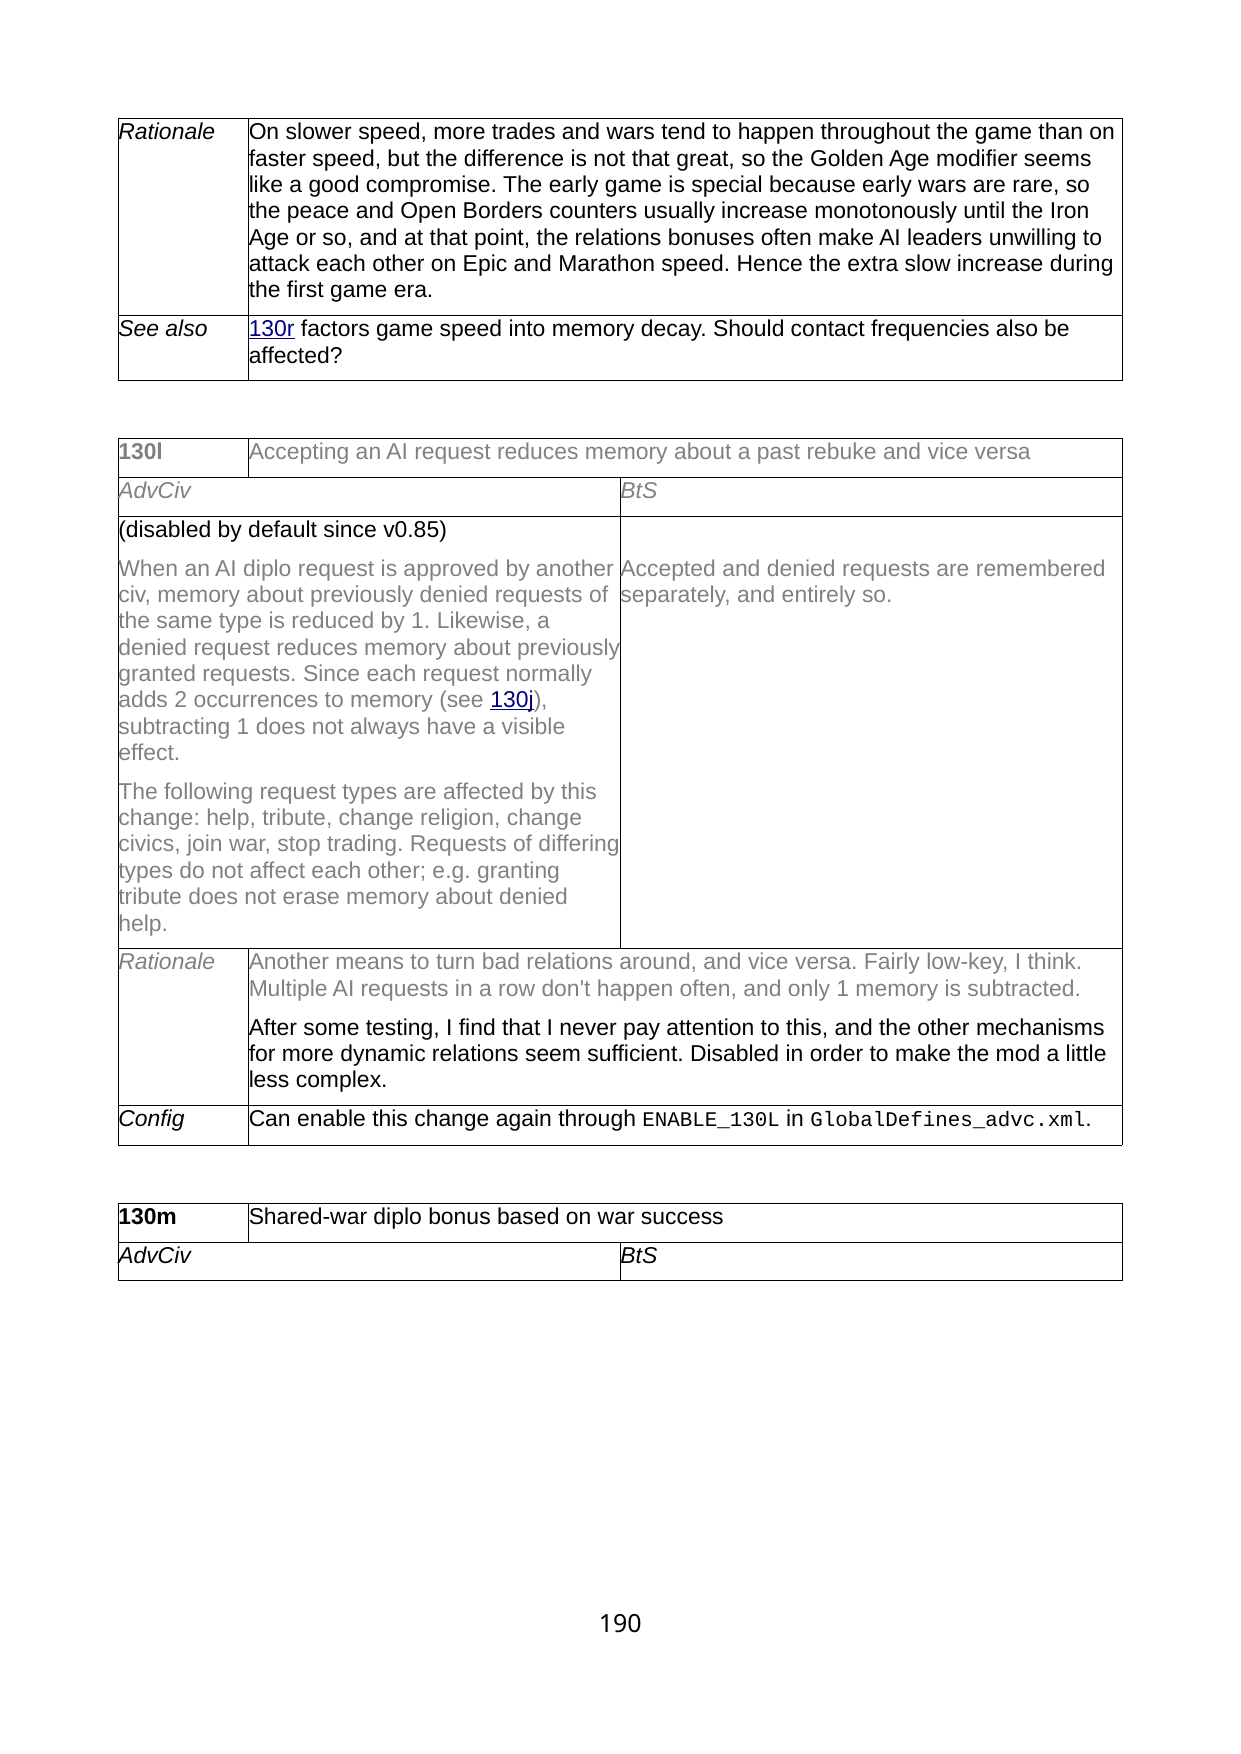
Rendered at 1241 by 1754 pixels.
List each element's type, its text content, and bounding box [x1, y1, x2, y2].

table_header 130l [119, 439, 248, 477]
table_cell On slower speed, more trades and wars tend to happen throughout the game than on faster speed, but the difference is not that great, so the Golden Age modifier seems like a good compromise. The early game is special because early wars are rare, so the peace and Open Borders counters usually increase monotonously until the Iron Age or so, and at that point, the relations bonuses often make AI leaders unwilling to attack each other on Epic and Marathon speed. Hence the extra slow increase during the first game era. [249, 119, 1122, 315]
table_cell Config [119, 1106, 248, 1145]
table_cell Rationale [119, 949, 248, 1105]
table_cell BtS [621, 1243, 1122, 1280]
table_cell Can enable this change again through ENABLE_130L in GlobalDefines_advc.xml. [249, 1106, 1122, 1145]
table_cell (disabled by default since v0.85) When an AI diplo request is approved by another civ, memory about previously denied requests of the same type is reduced by 1. Likewise, a denied request reduces memory about previously granted requests. Since each request normally adds 2 occurrences to memory (see 130j), subtracting 1 does not always have a visible effect. The following request types are affected by this change: help, tribute, change religion, change civics, join war, stop trading. Requests of differing types do not affect each other; e.g. granting tribute does not erase memory about denied help. [119, 517, 620, 948]
table_cell AdvCiv [119, 1243, 620, 1280]
table_cell Accepted and denied requests are remembered separately, and entirely so. [621, 517, 1122, 948]
table_cell Rationale [119, 119, 248, 315]
table_header Accepting an AI request reduces memory about a past rebuke and vice versa [249, 439, 1122, 477]
table_cell AdvCiv [119, 478, 620, 516]
table_header Shared-war diplo bonus based on war success [249, 1204, 1122, 1242]
table_cell 130r factors game speed into memory decay. Should contact frequencies also be affected? [249, 316, 1122, 380]
table_cell Another means to turn bad relations around, and vice versa. Fairly low-key, I think. Multiple AI requests in a row don't happen often, and only 1 memory is subtracted. After some testing, I find that I never pay attention to this, and the other mechanisms for more dynamic relations seem sufficient. Disabled in order to make the mod a little less complex. [249, 949, 1122, 1105]
table_cell BtS [621, 478, 1122, 516]
table_header 130m [119, 1204, 248, 1242]
table_cell See also [119, 316, 248, 380]
